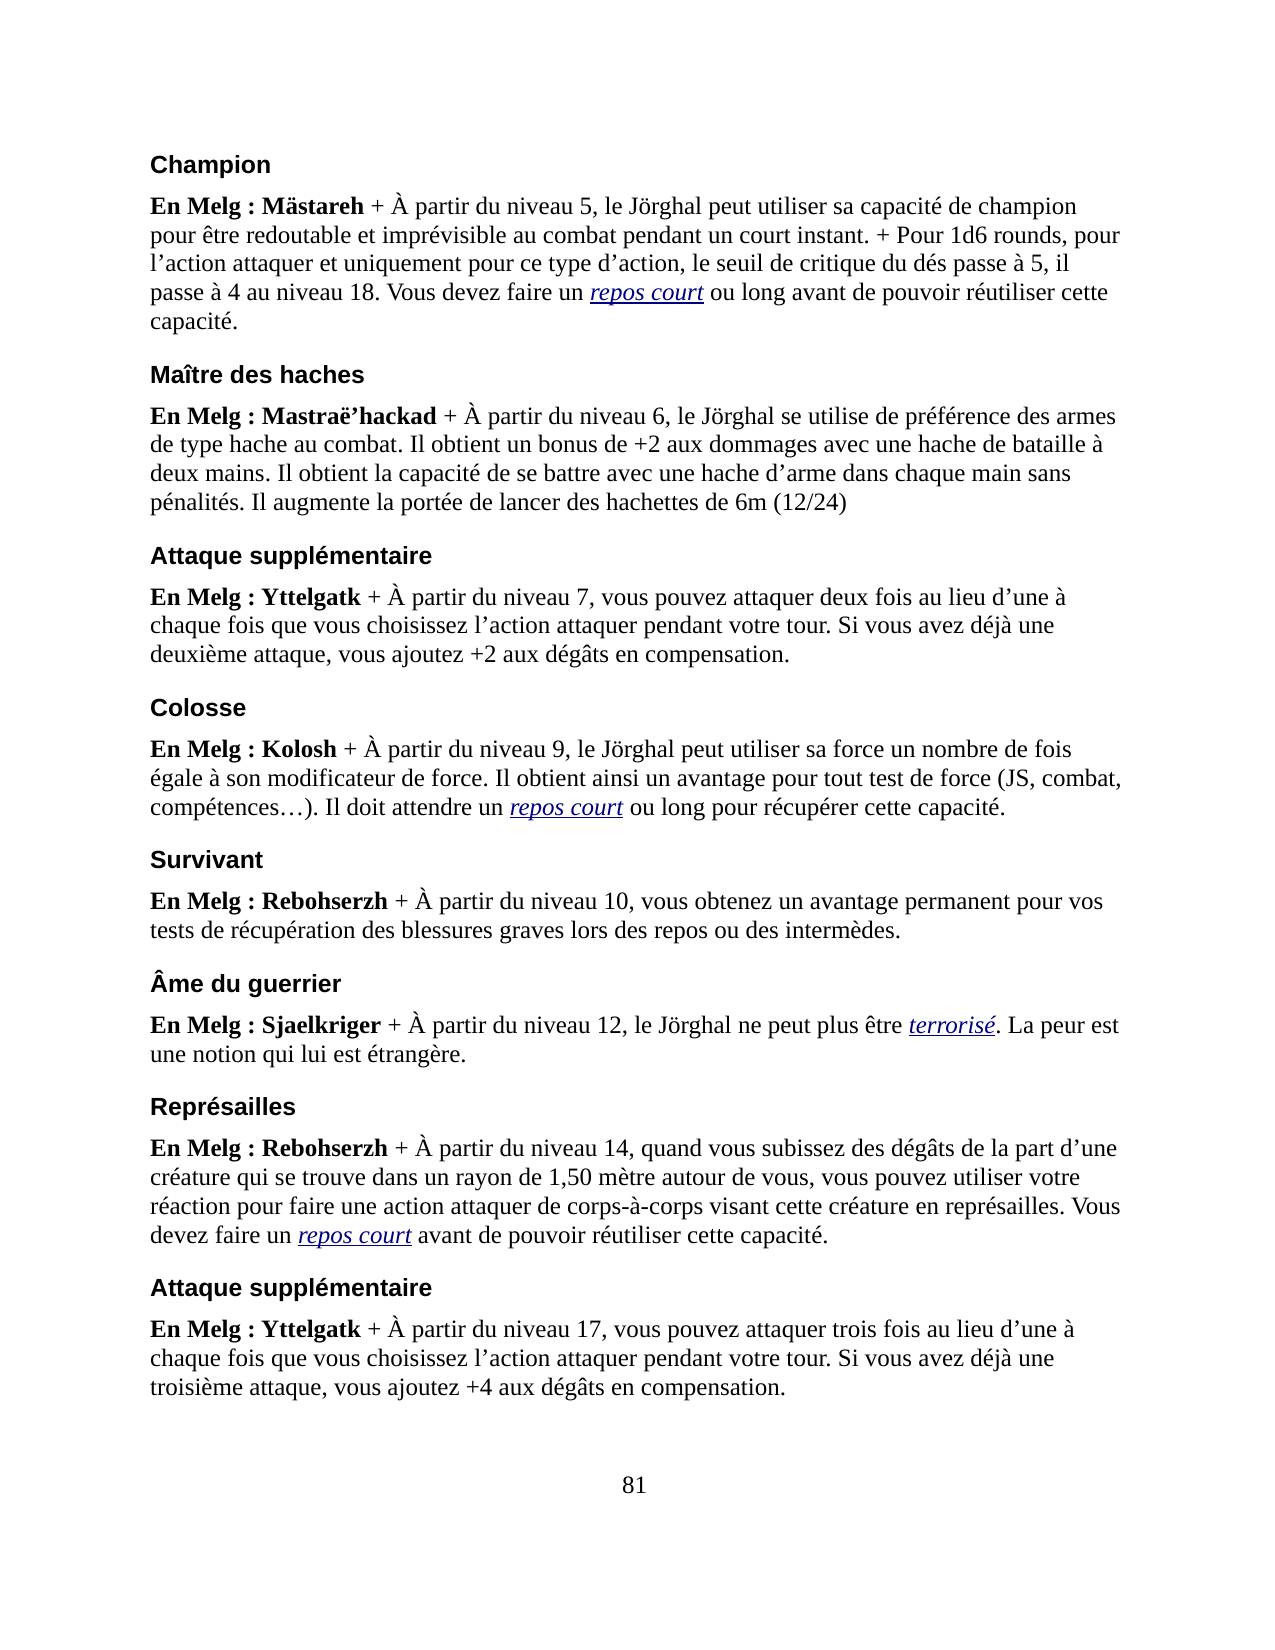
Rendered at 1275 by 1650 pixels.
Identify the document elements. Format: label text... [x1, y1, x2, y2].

text En Melg : Rebohserzh + À partir du niveau 10, vous obtenez un avantage permanent pour vos tests de récupération des blessures graves lors des repos ou des intermèdes. [150, 886, 1125, 944]
text En Melg : Rebohserzh + À partir du niveau 14, quand vous subissez des dégâts de la part d’une créature qui se trouve dans un rayon de 1,50 mètre autour de vous, vous pouvez utiliser votre réaction pour faire une action attaquer de corps-à-corps visant cette créature en représailles. Vous devez faire un repos court avant de pouvoir réutiliser cette capacité. [150, 1133, 1125, 1248]
subtitle Représailles [150, 1092, 1125, 1121]
subtitle Colosse [150, 693, 1125, 722]
subtitle Attaque supplémentaire [150, 1273, 1125, 1302]
text En Melg : Yttelgatk + À partir du niveau 17, vous pouvez attaquer trois fois au lieu d’une à chaque fois que vous choisissez l’action attaquer pendant votre tour. Si vous avez déjà une troisième attaque, vous ajoutez +4 aux dégâts en compensation. [150, 1314, 1125, 1401]
subtitle Maître des haches [150, 360, 1125, 388]
subtitle Survivant [150, 845, 1125, 874]
text En Melg : Yttelgatk + À partir du niveau 7, vous pouvez attaquer deux fois au lieu d’une à chaque fois que vous choisissez l’action attaquer pendant votre tour. Si vous avez déjà une deuxième attaque, vous ajoutez +2 aux dégâts en compensation. [150, 582, 1125, 668]
text En Melg : Sjaelkriger + À partir du niveau 12, le Jörghal ne peut plus être terrorisé. La peur est une notion qui lui est étrangère. [150, 1010, 1125, 1067]
text En Melg : Mästareh + À partir du niveau 5, le Jörghal peut utiliser sa capacité de champion pour être redoutable et imprévisible au combat pendant un court instant. + Pour 1d6 rounds, pour l’action attaquer et uniquement pour ce type d’action, le seuil de critique du dés passe à 5, il passe à 4 au niveau 18. Vous devez faire un repos court ou long avant de pouvoir réutiliser cette capacité. [150, 191, 1125, 335]
subtitle Champion [150, 150, 1125, 178]
subtitle Âme du guerrier [150, 969, 1125, 997]
subtitle Attaque supplémentaire [150, 541, 1125, 569]
text En Melg : Kolosh + À partir du niveau 9, le Jörghal peut utiliser sa force un nombre de fois égale à son modificateur de force. Il obtient ainsi un avantage pour tout test de force (JS, combat, compétences…​). Il doit attendre un repos court ou long pour récupérer cette capacité. [150, 734, 1125, 820]
text En Melg : Mastraë’hackad + À partir du niveau 6, le Jörghal se utilise de préférence des armes de type hache au combat. Il obtient un bonus de +2 aux dommages avec une hache de bataille à deux mains. Il obtient la capacité de se battre avec une hache d’arme dans chaque main sans pénalités. Il augmente la portée de lancer des hachettes de 6m (12/24) [150, 401, 1125, 516]
